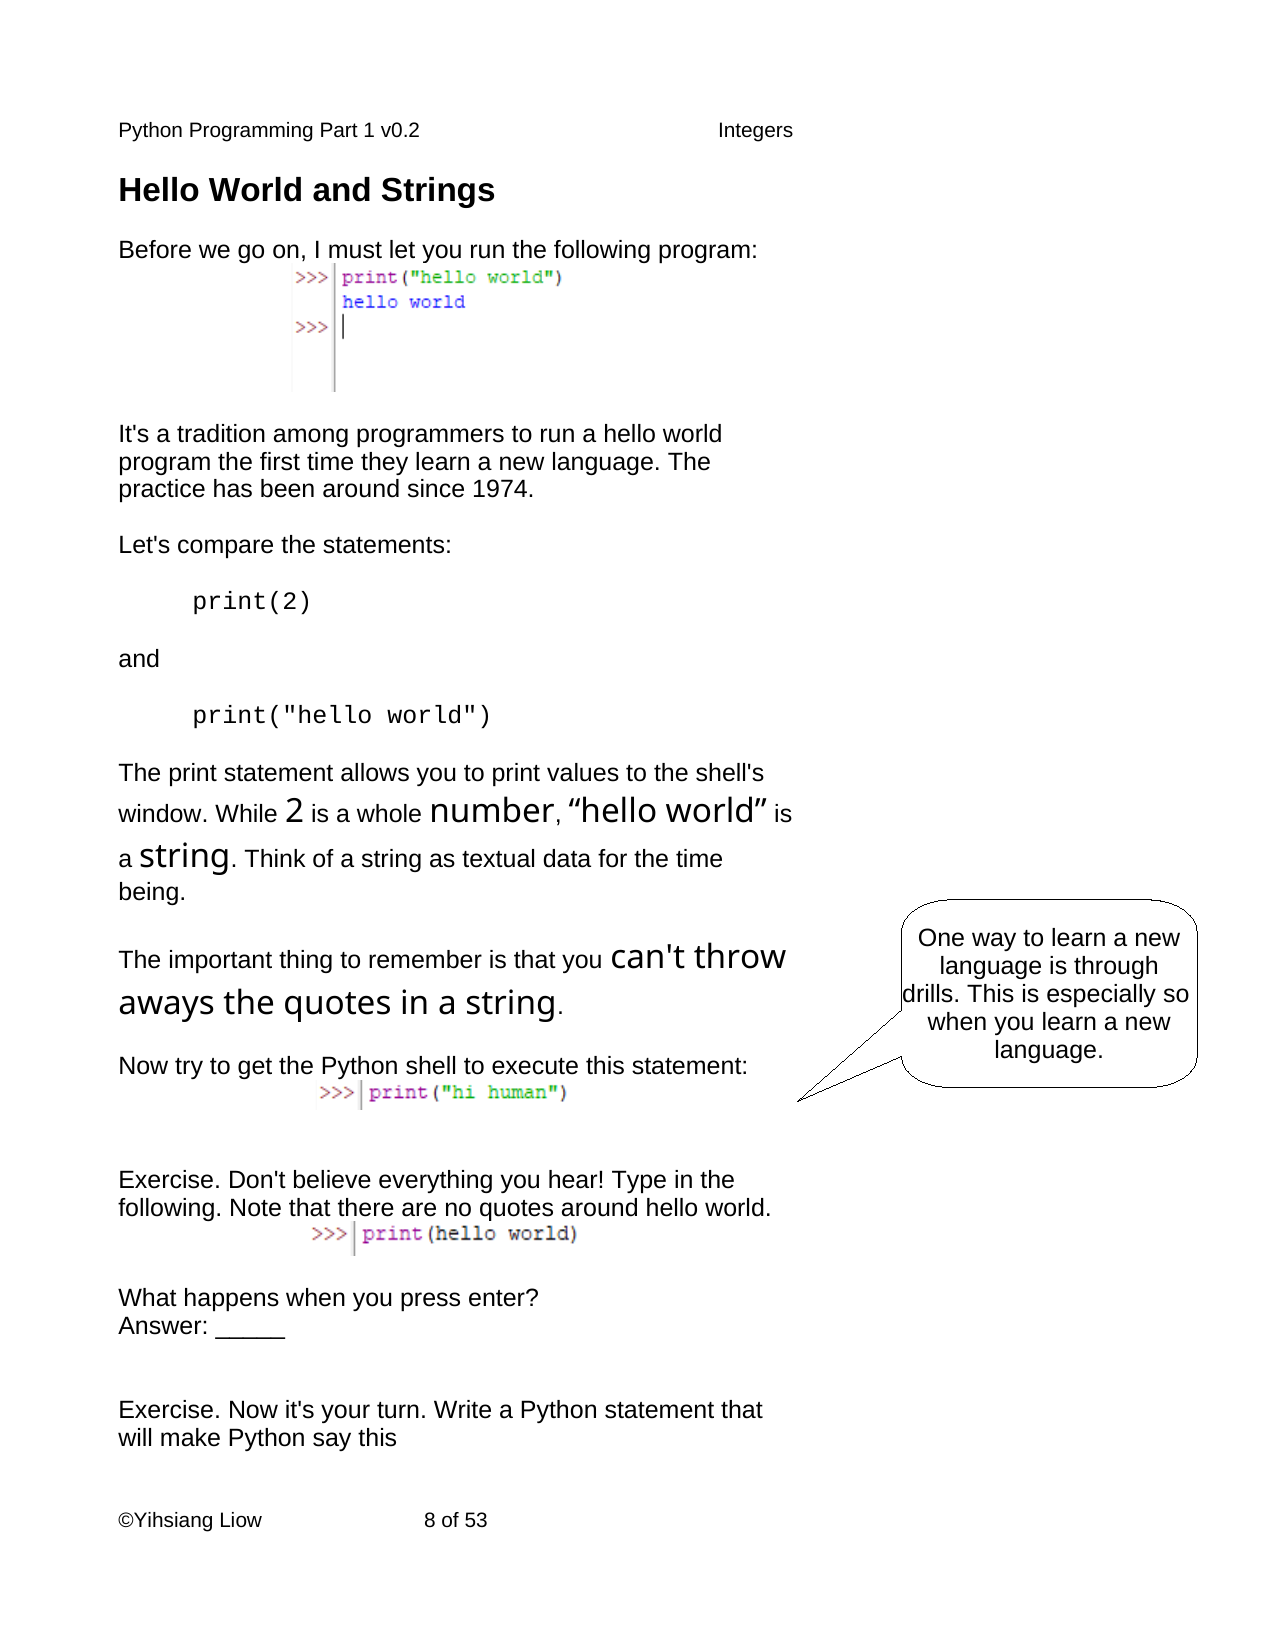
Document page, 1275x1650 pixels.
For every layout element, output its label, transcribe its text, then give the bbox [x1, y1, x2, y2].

text Exercise. Don't believe everything you hear! Type in the following. Note that there are no quotes around hello world. [118, 1166, 793, 1221]
text Now try to get the Python shell to execute this statement: [118, 1052, 793, 1080]
text and [118, 645, 793, 673]
picture [315, 1080, 596, 1110]
picture [310, 1221, 601, 1256]
text Exercise. Now it's your turn. Write a Python statement that will make Python say this [118, 1396, 793, 1451]
text Before we go on, I must let you run the following program: [118, 236, 793, 264]
text It's a tradition among programmers to run a hello world program the first time they learn a new language. The practice has been around since 1974. [118, 419, 793, 503]
picture [291, 263, 620, 392]
text Let's compare the statements: [118, 531, 793, 559]
text Answer: _____ [118, 1312, 793, 1340]
text print(2) [118, 587, 793, 617]
text The print statement allows you to print values to the shell's window. While 2 is a whole number, “hello world” is a string. Think of a string as textual data for the time being. [118, 759, 793, 905]
text What happens when you press enter? [118, 1284, 793, 1312]
text Hello World and Strings [118, 171, 793, 208]
text The important thing to remember is that you can't throw aways the quotes in a string. [118, 933, 793, 1024]
text print("hello world") [118, 701, 793, 731]
